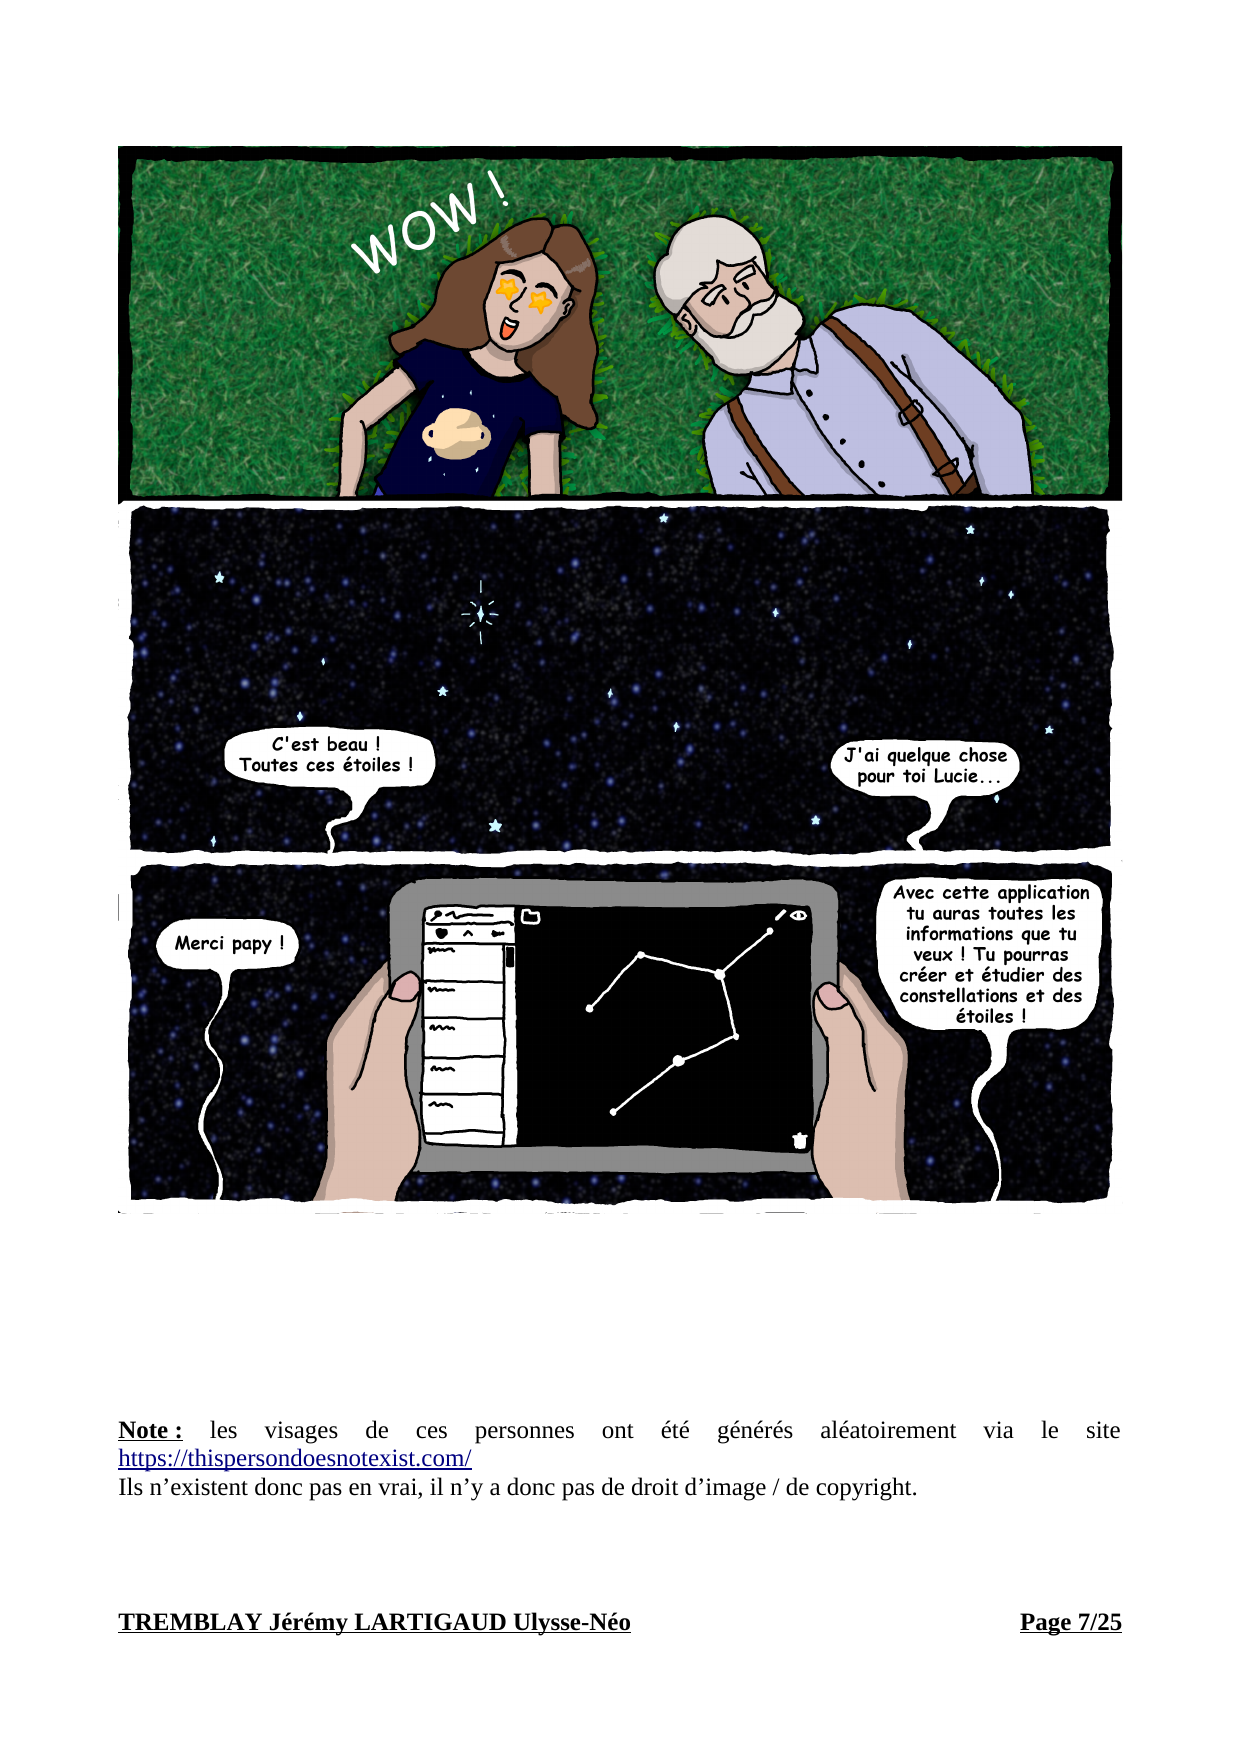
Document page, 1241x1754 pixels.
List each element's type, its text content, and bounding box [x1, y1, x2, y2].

text Ils n’existent donc pas en vrai, il n’y a donc pas de droit d’image / de copyright. [118, 1472, 1122, 1501]
picture [118, 146, 1123, 1214]
text Note : les visages de ces personnes ont été générés aléatoirement via le site https://thispersondoesnotexist.com/ [118, 1415, 1122, 1472]
